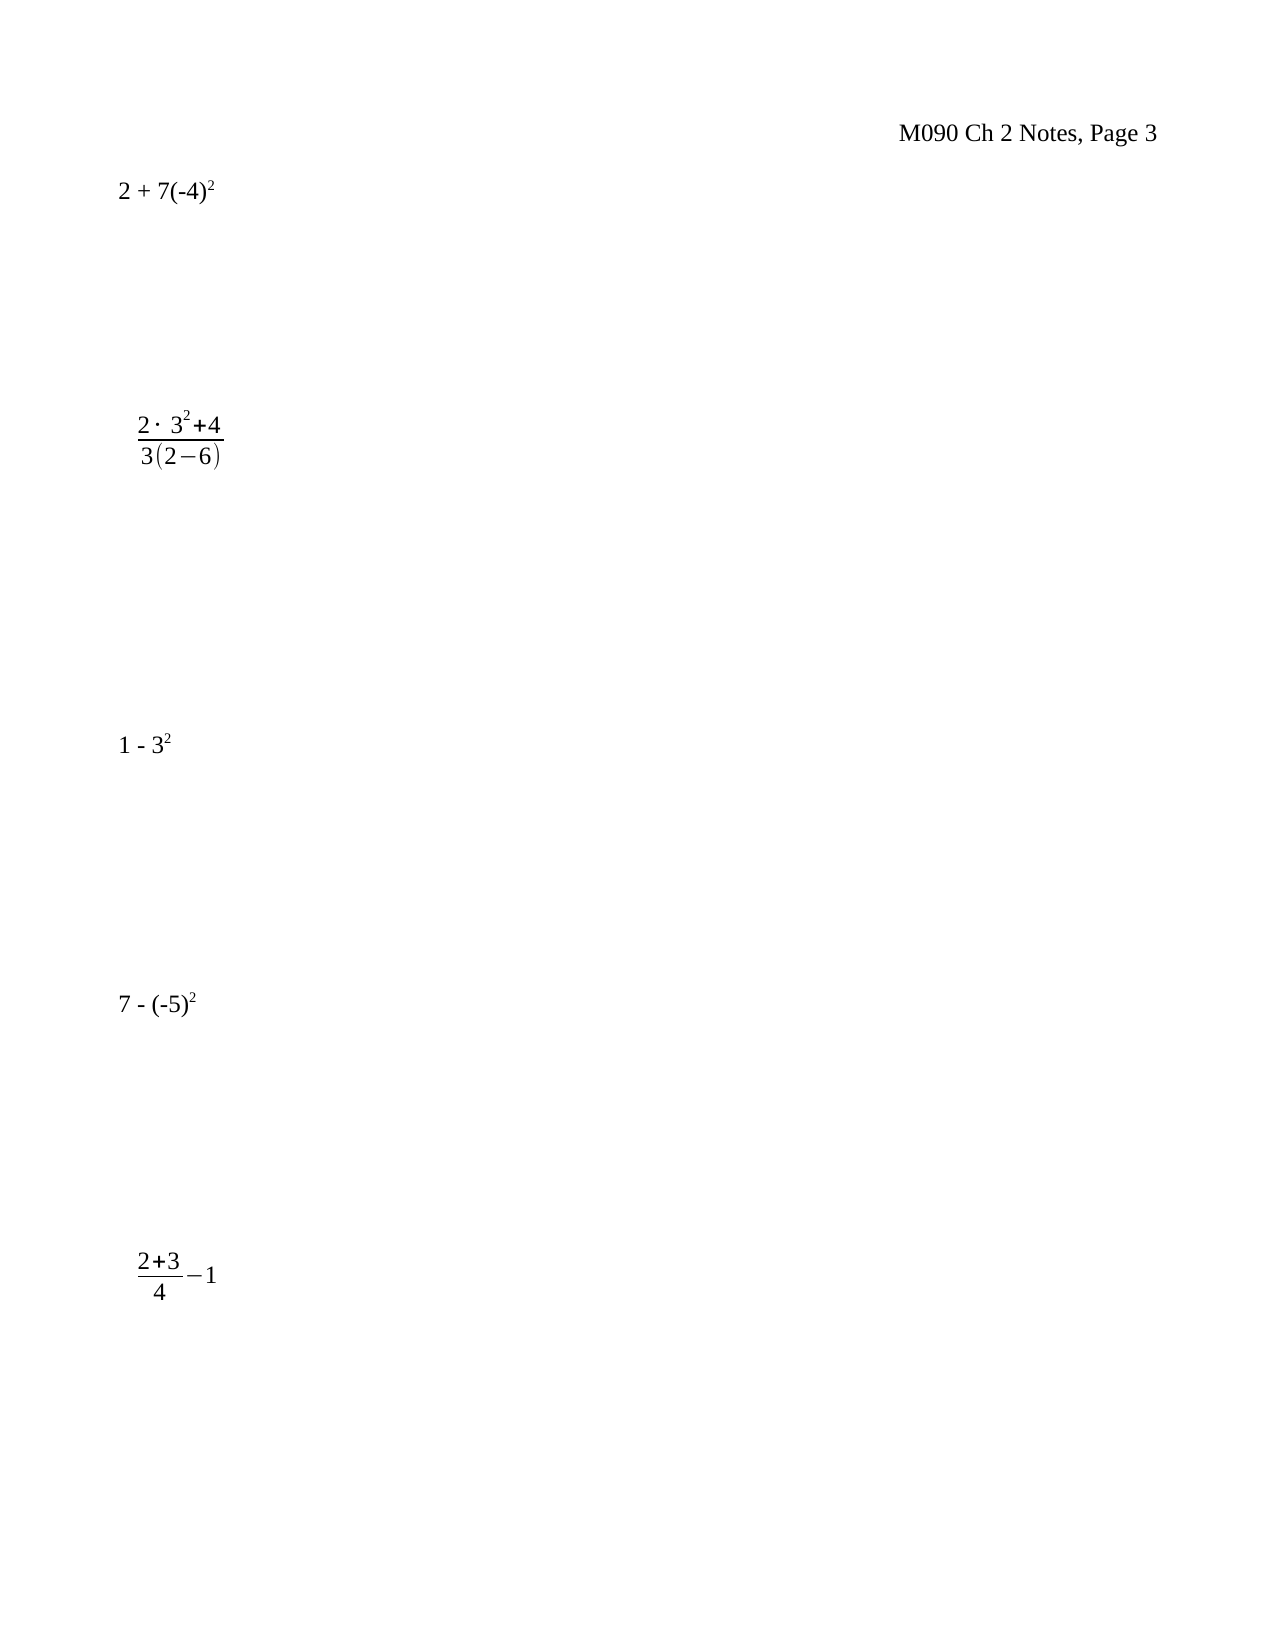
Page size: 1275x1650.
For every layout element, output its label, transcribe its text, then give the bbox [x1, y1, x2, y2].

text 1 - 32 [118, 730, 1157, 759]
text 7 - (-5)2 [118, 989, 1157, 1017]
text 2 + 7(-4)2 [118, 176, 1157, 205]
